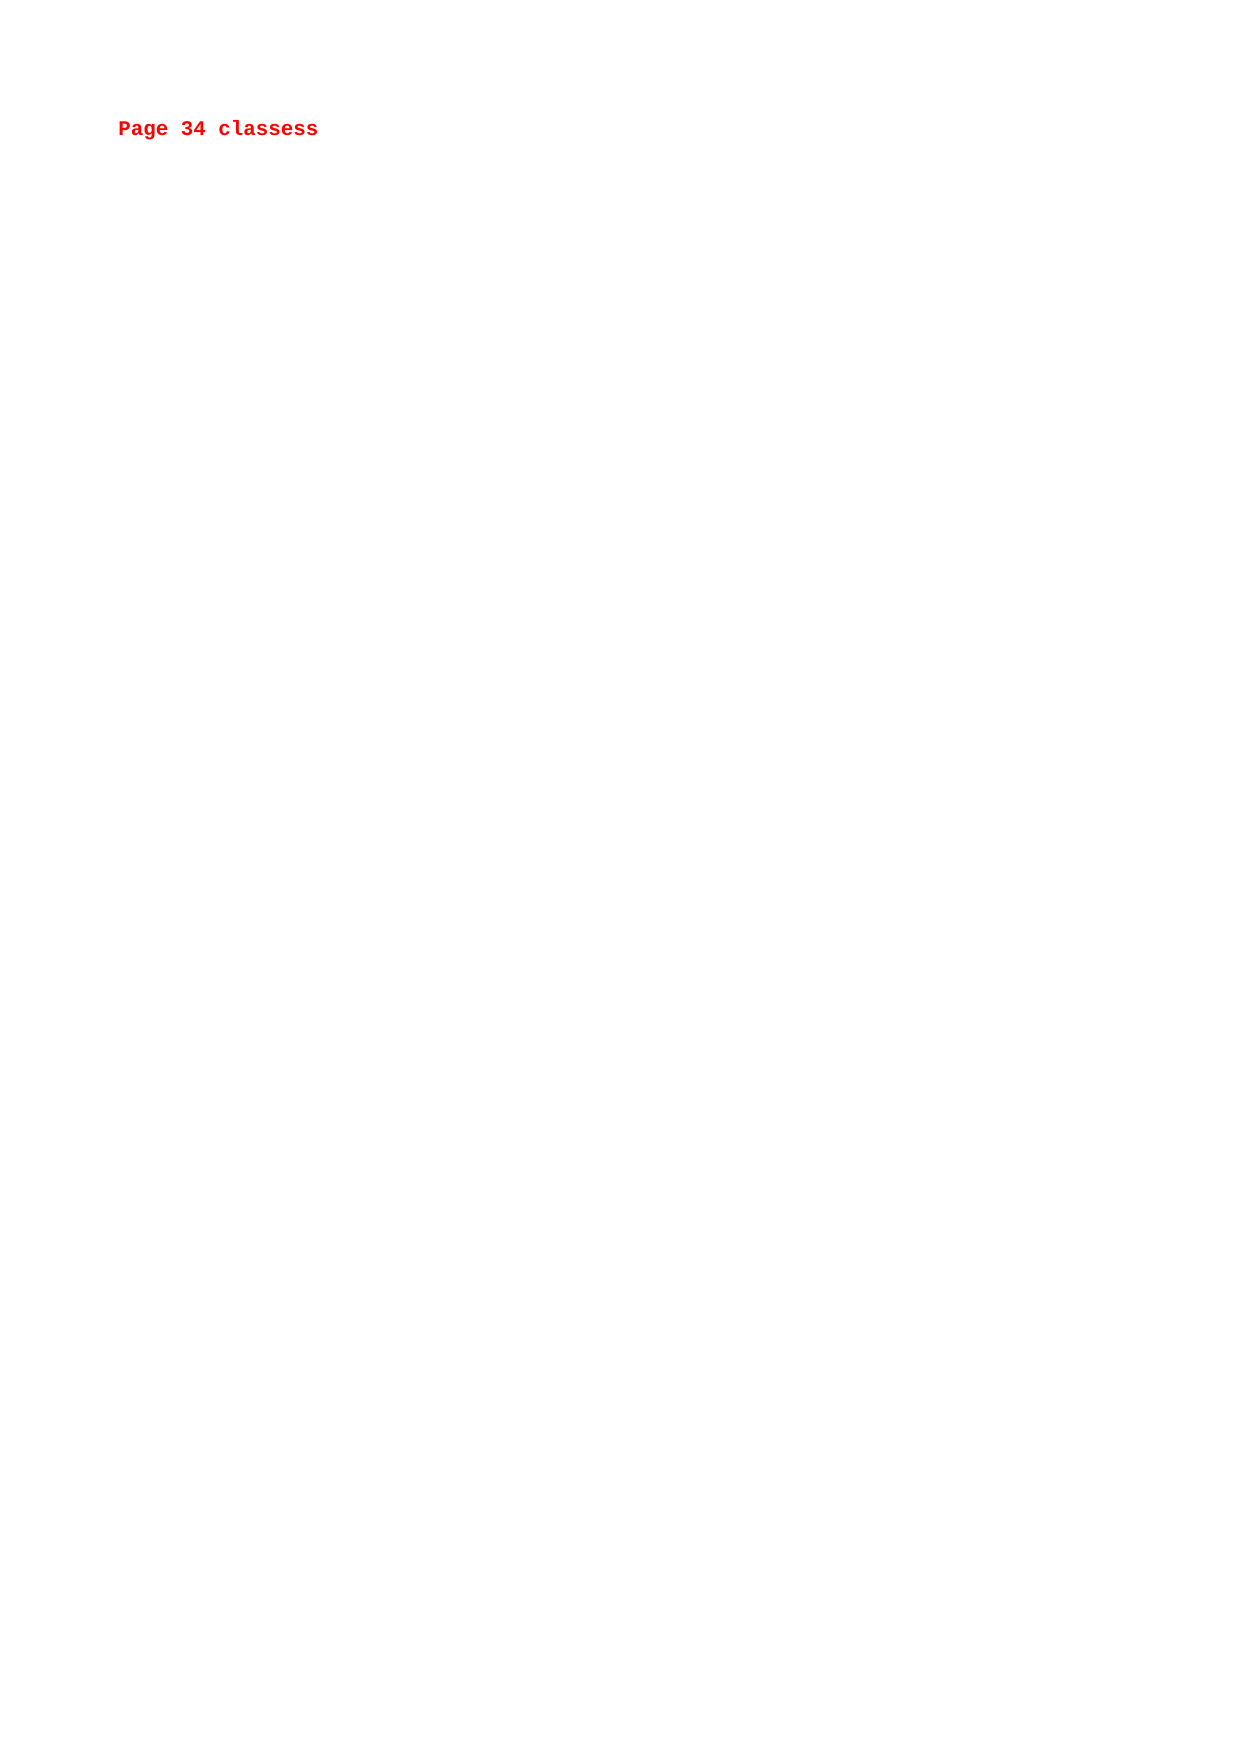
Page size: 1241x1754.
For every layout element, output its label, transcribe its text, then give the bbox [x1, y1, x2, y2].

text Page 34 classess [118, 118, 1122, 142]
